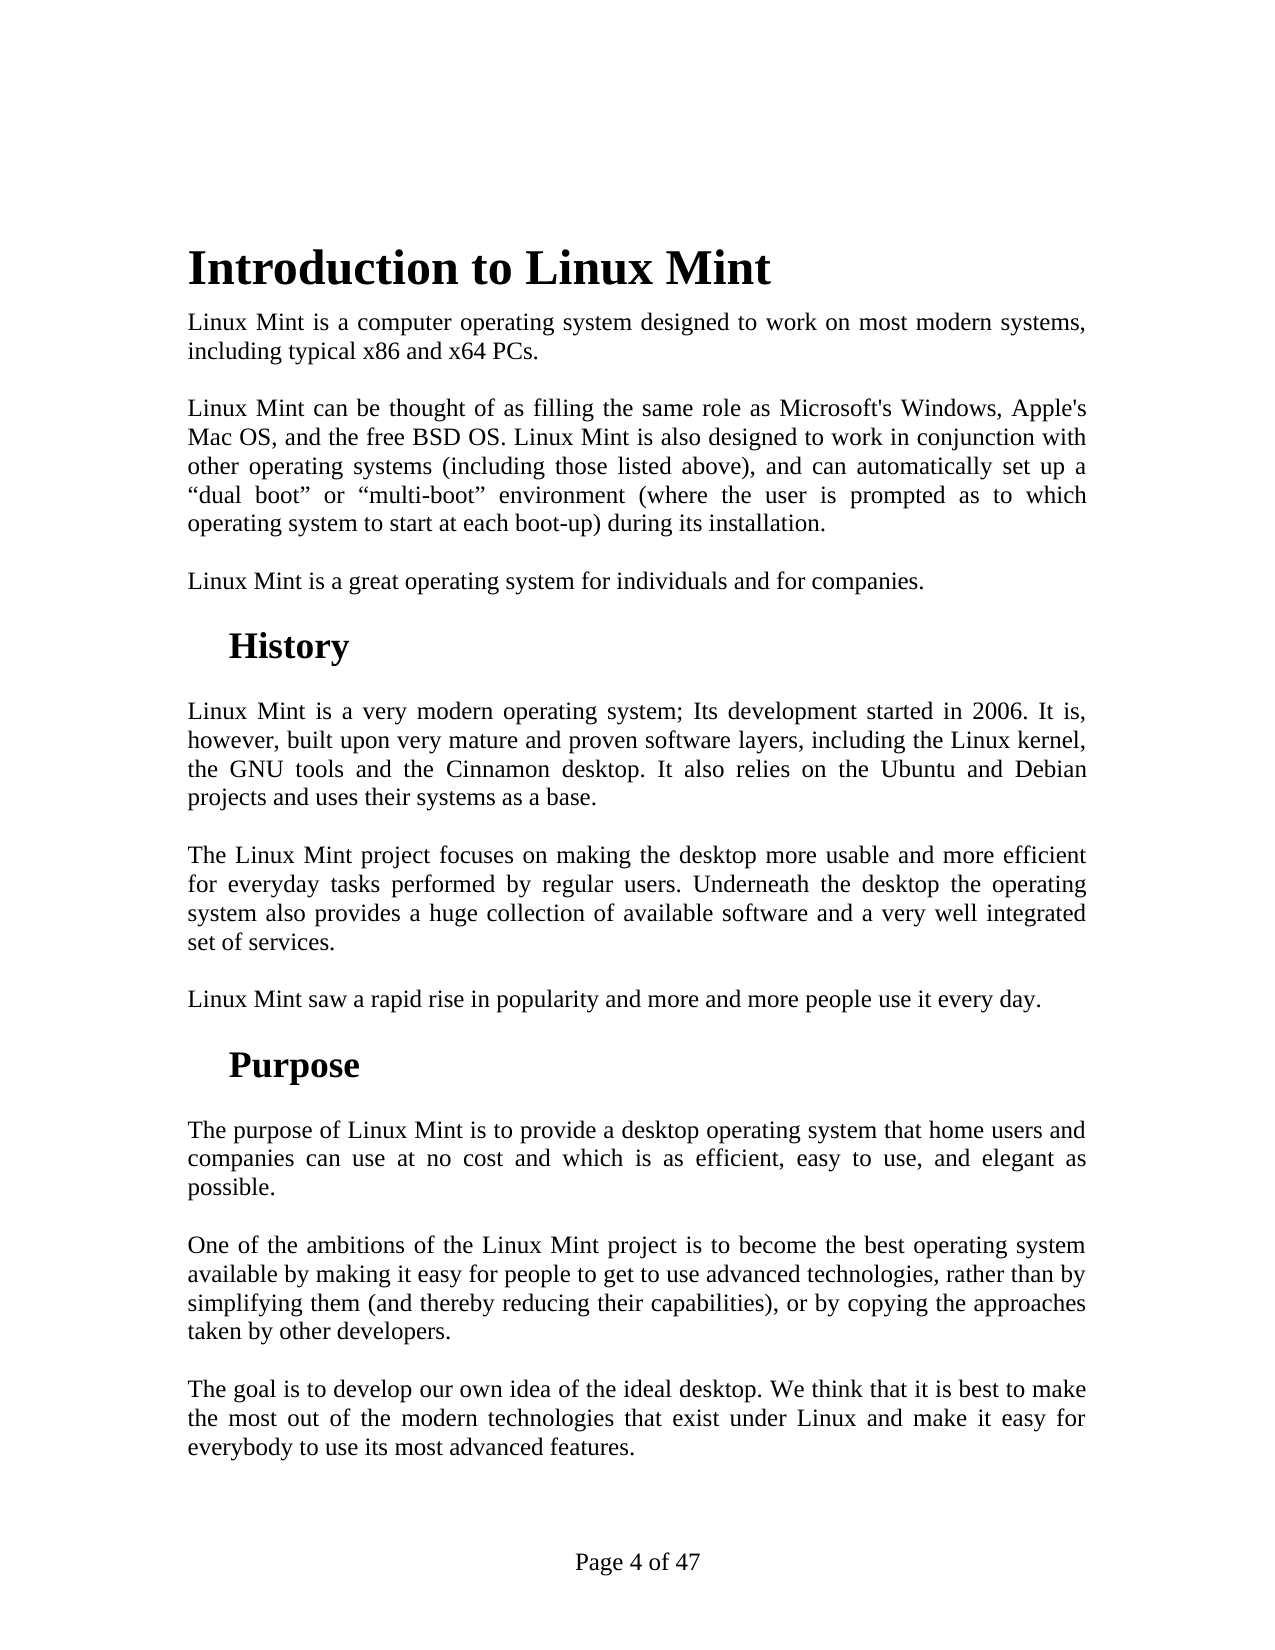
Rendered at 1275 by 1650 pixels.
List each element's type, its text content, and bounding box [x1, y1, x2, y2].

subtitle History [187, 624, 1087, 667]
text Linux Mint is a great operating system for individuals and for companies. [187, 566, 1087, 595]
text The purpose of Linux Mint is to provide a desktop operating system that home users and companies can use at no cost and which is as efficient, easy to use, and elegant as possible. [187, 1115, 1087, 1201]
text Linux Mint is a very modern operating system; Its development started in 2006. It is, however, built upon very mature and proven software layers, including the Linux kernel, the GNU tools and the Cinnamon desktop. It also relies on the Ubuntu and Debian projects and uses their systems as a base. [187, 696, 1087, 811]
text One of the ambitions of the Linux Mint project is to become the best operating system available by making it easy for people to get to use advanced technologies, rather than by simplifying them (and thereby reducing their capabilities), or by copying the approaches taken by other developers. [187, 1230, 1087, 1345]
text The goal is to develop our own idea of the ideal desktop. We think that it is best to make the most out of the modern technologies that exist under Linux and make it easy for everybody to use its most advanced features. [187, 1374, 1087, 1461]
subtitle Introduction to Linux Mint [187, 237, 1087, 295]
text Linux Mint is a computer operating system designed to work on most modern systems, including typical x86 and x64 PCs. [187, 307, 1087, 365]
subtitle Purpose [187, 1042, 1087, 1086]
text Linux Mint can be thought of as filling the same role as Microsoft's Windows, Apple's Mac OS, and the free BSD OS. Linux Mint is also designed to work in conjunction with other operating systems (including those listed above), and can automatically set up a “dual boot” or “multi-boot” environment (where the user is prompted as to which operating system to start at each boot-up) during its installation. [187, 393, 1087, 537]
text Linux Mint saw a rapid rise in popularity and more and more people use it every day. [187, 984, 1087, 1013]
text The Linux Mint project focuses on making the desktop more usable and more efficient for everyday tasks performed by regular users. Underneath the desktop the operating system also provides a huge collection of available software and a very well integrated set of services. [187, 840, 1087, 955]
